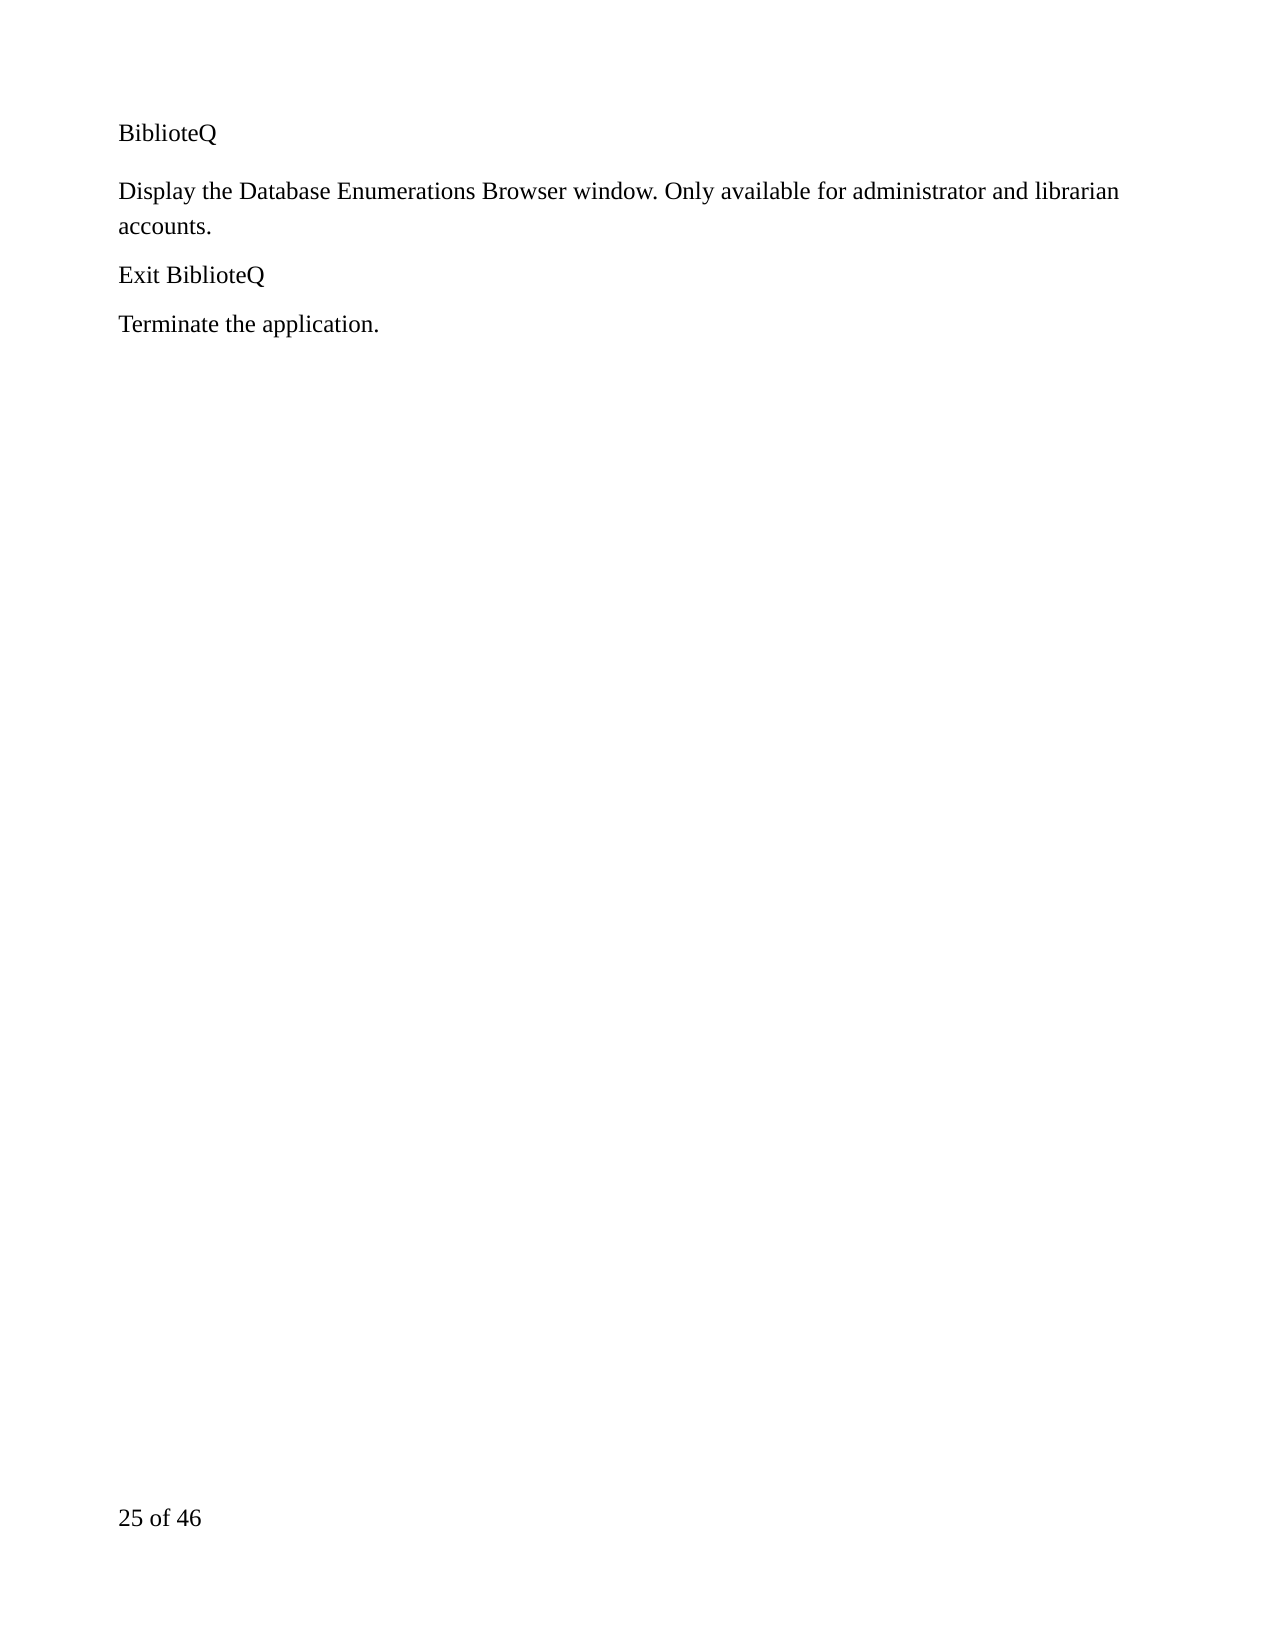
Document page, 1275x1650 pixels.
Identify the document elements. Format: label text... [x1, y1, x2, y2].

text Display the Database Enumerations Browser window. Only available for administrator and librarian accounts. [118, 176, 1157, 239]
text Terminate the application. [118, 309, 1157, 338]
text Exit BiblioteQ [118, 260, 1157, 289]
